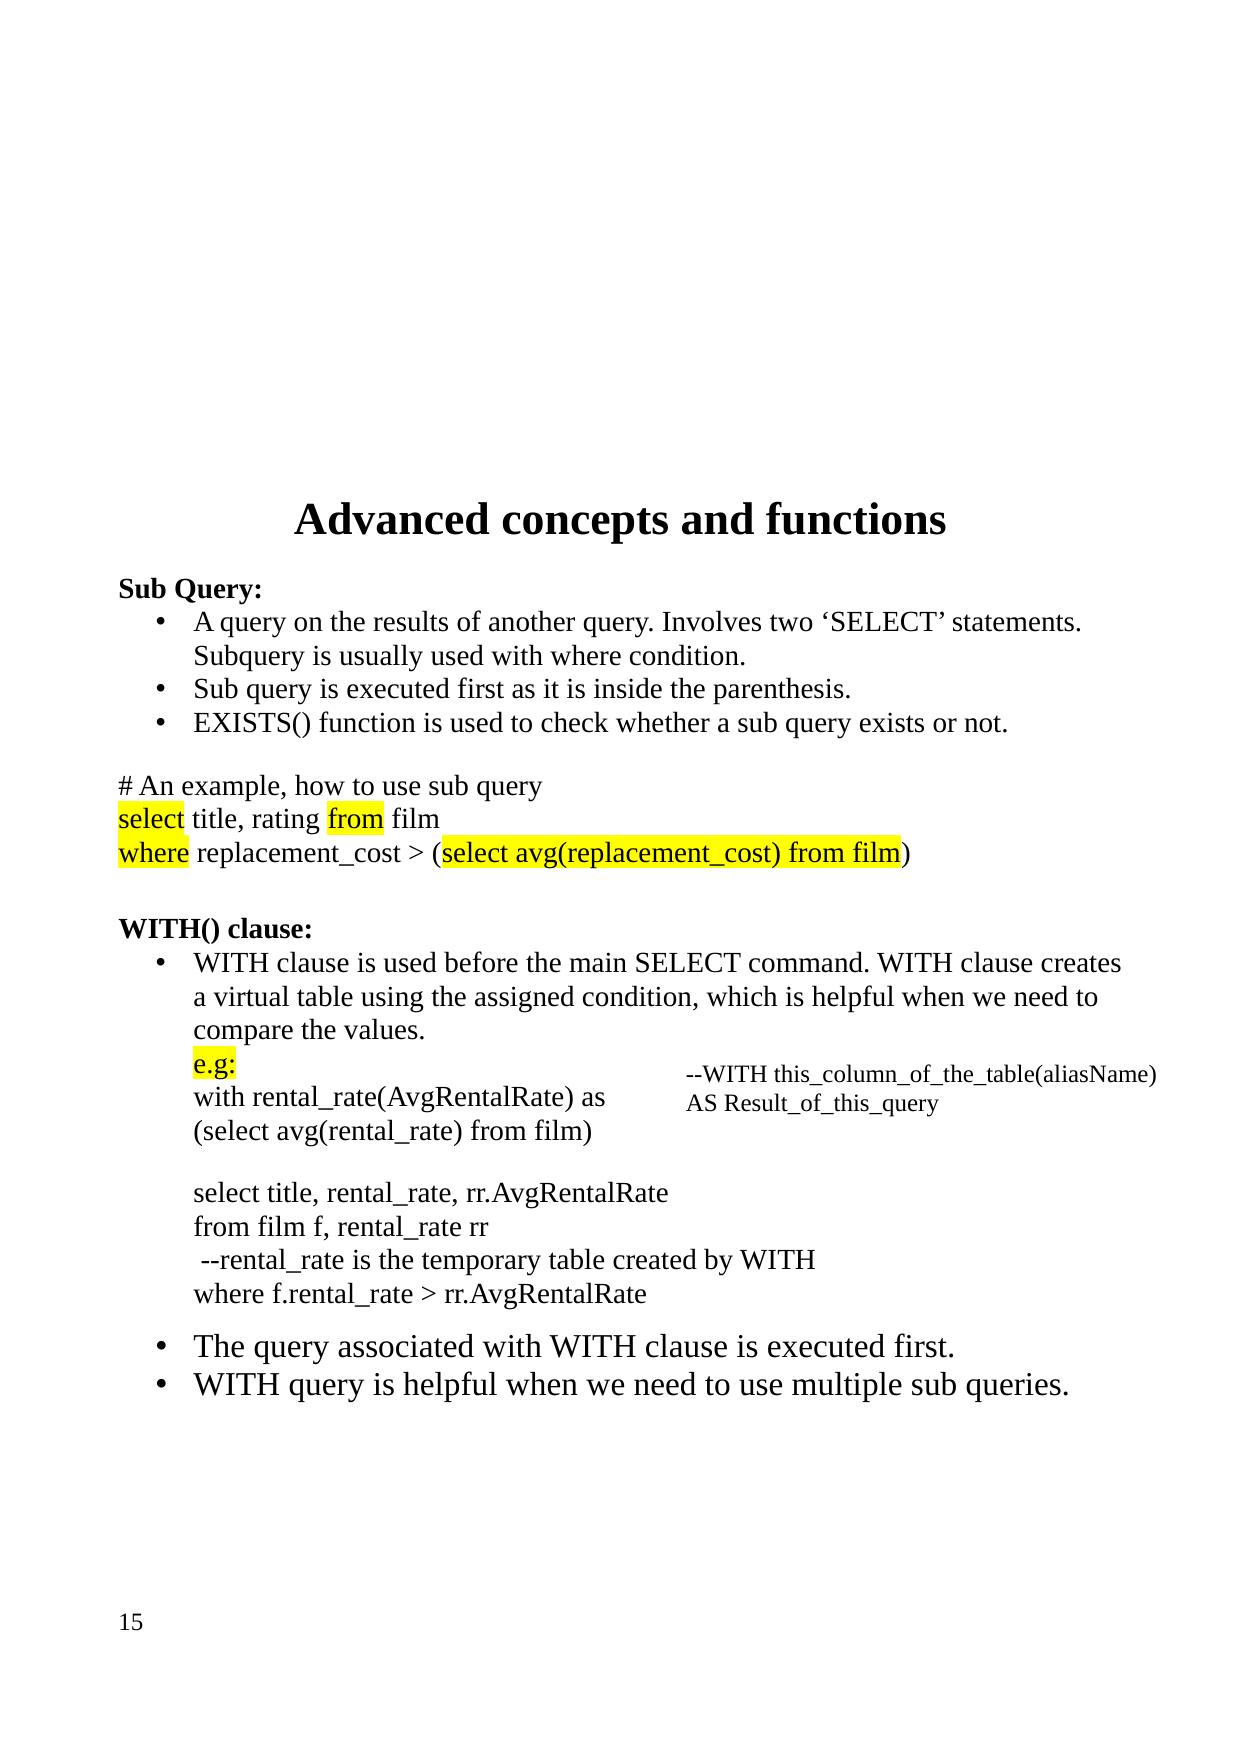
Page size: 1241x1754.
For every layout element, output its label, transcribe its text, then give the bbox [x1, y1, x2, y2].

text Sub Query: [118, 571, 1122, 604]
list WITH clause is used before the main SELECT command. WITH clause creates a virtual table using the assigned condition, which is helpful when we need to compare the values. [156, 945, 1122, 1046]
list --rental_rate is the temporary table created by WITH [156, 1242, 1122, 1276]
text WITH() clause: [118, 911, 1122, 945]
list Sub query is executed first as it is inside the parenthesis. [156, 672, 1122, 705]
list select title, rental_rate, rr.AvgRentalRate [156, 1175, 1122, 1209]
text # An example, how to use sub query [118, 768, 1122, 801]
list The query associated with WITH clause is executed first. [156, 1326, 1122, 1364]
list from film f, rental_rate rr [156, 1209, 1122, 1242]
list A query on the results of another query. Involves two ‘SELECT’ statements. Subquery is usually used with where condition. [156, 604, 1122, 672]
text Advanced concepts and functions [118, 492, 1122, 544]
list EXISTS() function is used to check whether a sub query exists or not. [156, 705, 1122, 739]
list WITH query is helpful when we need to use multiple sub queries. [156, 1364, 1122, 1403]
list where f.rental_rate > rr.AvgRentalRate [156, 1276, 1122, 1309]
text select title, rating from film [118, 801, 1122, 835]
list with rental_rate(AvgRentalRate) as [156, 1079, 1122, 1113]
text where replacement_cost > (select avg(replacement_cost) from film) [118, 835, 1122, 868]
list e.g: [156, 1046, 1122, 1079]
list (select avg(rental_rate) from film) [156, 1113, 1122, 1146]
